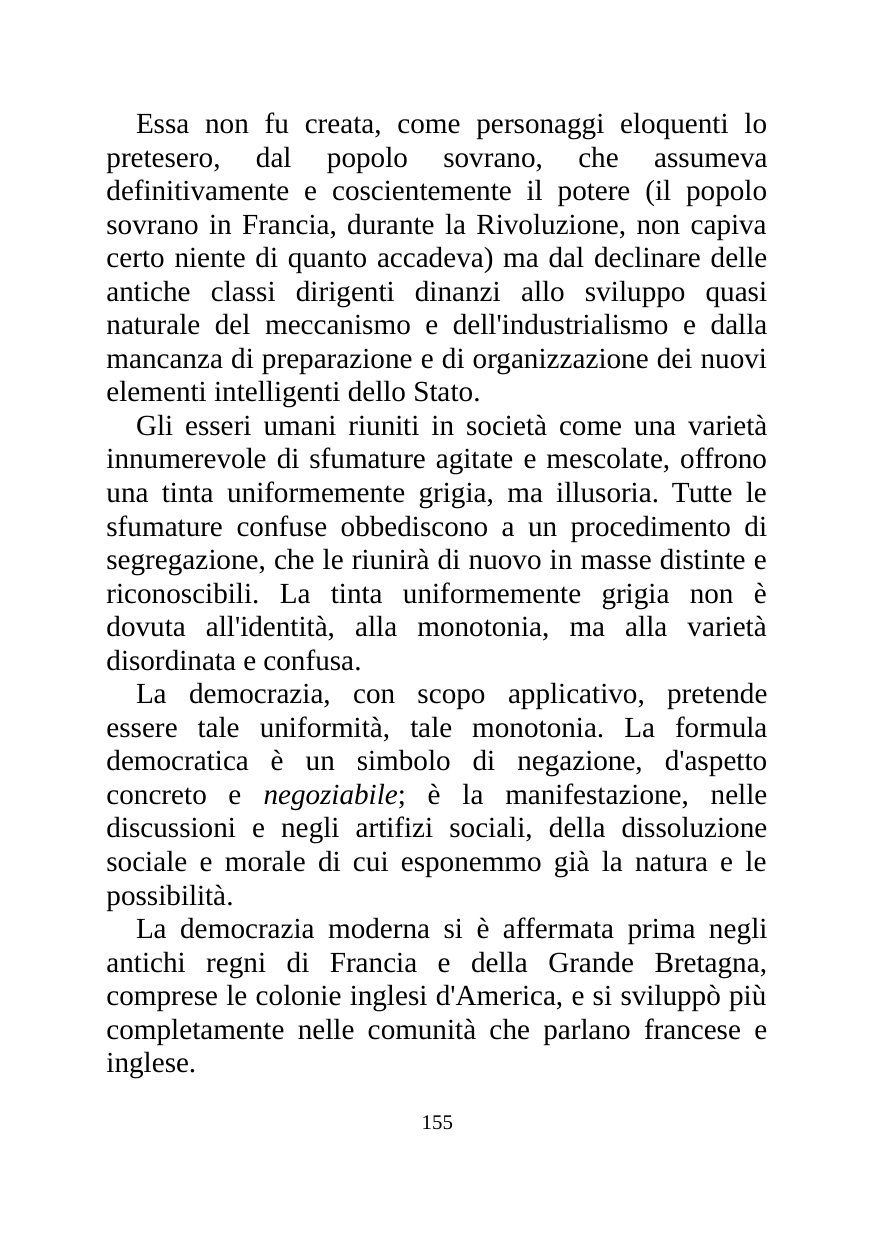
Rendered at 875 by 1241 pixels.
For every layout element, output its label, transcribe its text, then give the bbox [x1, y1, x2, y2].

text La democrazia, con scopo applicativo, pretende essere tale uniformità, tale monotonia. La formula democratica è un simbolo di negazione, d'aspetto concreto e negoziabile; è la manifestazione, nelle discussioni e negli artifizi sociali, della dissoluzione sociale e morale di cui esponemmo già la natura e le possibilità. [106, 676, 768, 911]
text Gli esseri umani riuniti in società come una varietà innumerevole di sfumature agitate e mescolate, offrono una tinta uniformemente grigia, ma illusoria. Tutte le sfumature confuse obbediscono a un procedimento di segregazione, che le riunirà di nuovo in masse distinte e riconoscibili. La tinta uniformemente grigia non è dovuta all'identità, alla monotonia, ma alla varietà disordinata e confusa. [106, 408, 768, 676]
text La democrazia moderna si è affermata prima negli antichi regni di Francia e della Grande Bretagna, comprese le colonie inglesi d'America, e si sviluppò più completamente nelle comunità che parlano francese e inglese. [106, 911, 768, 1079]
text Essa non fu creata, come personaggi eloquenti lo pretesero, dal popolo sovrano, che assumeva definitivamente e coscientemente il potere (il popolo sovrano in Francia, durante la Rivoluzione, non capiva certo niente di quanto accadeva) ma dal declinare delle antiche classi dirigenti dinanzi allo sviluppo quasi naturale del meccanismo e dell'industrialismo e dalla mancanza di preparazione e di organizzazione dei nuovi elementi intelligenti dello Stato. [106, 106, 768, 408]
